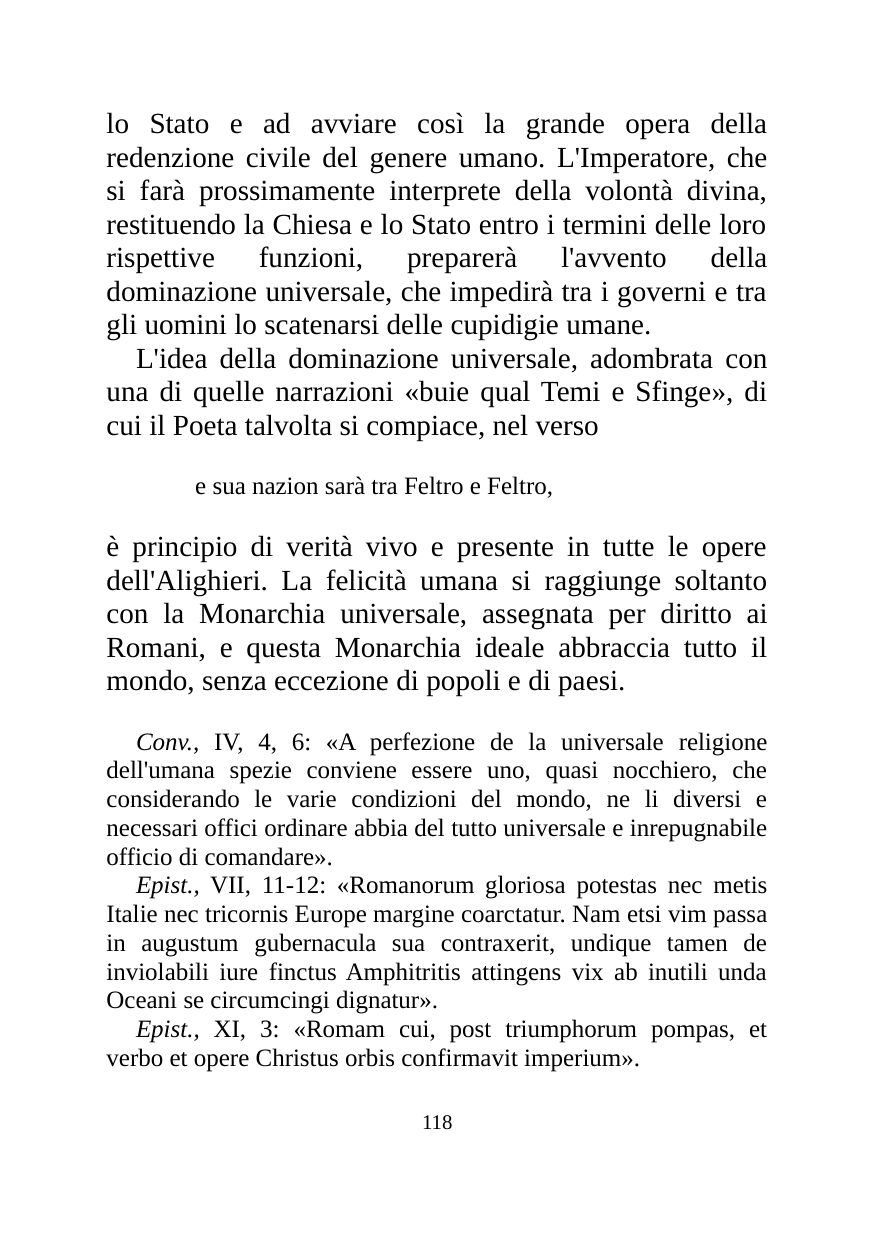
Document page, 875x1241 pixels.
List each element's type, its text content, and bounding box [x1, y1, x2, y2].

text Conv., IV, 4, 6: «A perfezione de la universale religione dell'umana spezie conviene essere uno, quasi nocchiero, che considerando le varie condizioni del mondo, ne li diversi e necessari offici ordinare abbia del tutto universale e inrepugnabile officio di comandare». [106, 727, 768, 870]
text Epist., VII, 11-12: «Romanorum gloriosa potestas nec metis Italie nec tricornis Europe margine coarctatur. Nam etsi vim passa in augustum gubernacula sua contraxerit, undique tamen de inviolabili iure finctus Amphitritis attingens vix ab inutili unda Oceani se circumcingi dignatur». [106, 870, 768, 1014]
text L'idea della dominazione universale, adombrata con una di quelle narrazioni «buie qual Temi e Sfinge», di cui il Poeta talvolta si compiace, nel verso [106, 341, 768, 442]
text Epist., XI, 3: «Romam cui, post triumphorum pompas, et verbo et opere Christus orbis confirmavit imperium». [106, 1014, 768, 1072]
text e sua nazion sarà tra Feltro e Feltro, [195, 471, 768, 500]
text lo Stato e ad avviare così la grande opera della redenzione civile del genere umano. L'Imperatore, che si farà prossimamente interprete della volontà divina, restituendo la Chiesa e lo Stato entro i termini delle loro rispettive funzioni, preparerà l'avvento della dominazione universale, che impedirà tra i governi e tra gli uomini lo scatenarsi delle cupidigie umane. [106, 106, 768, 341]
text è principio di verità vivo e presente in tutte le opere dell'Alighieri. La felicità umana si raggiunge soltanto con la Monarchia universale, assegnata per diritto ai Romani, e questa Monarchia ideale abbraccia tutto il mondo, senza eccezione di popoli e di paesi. [106, 529, 768, 697]
